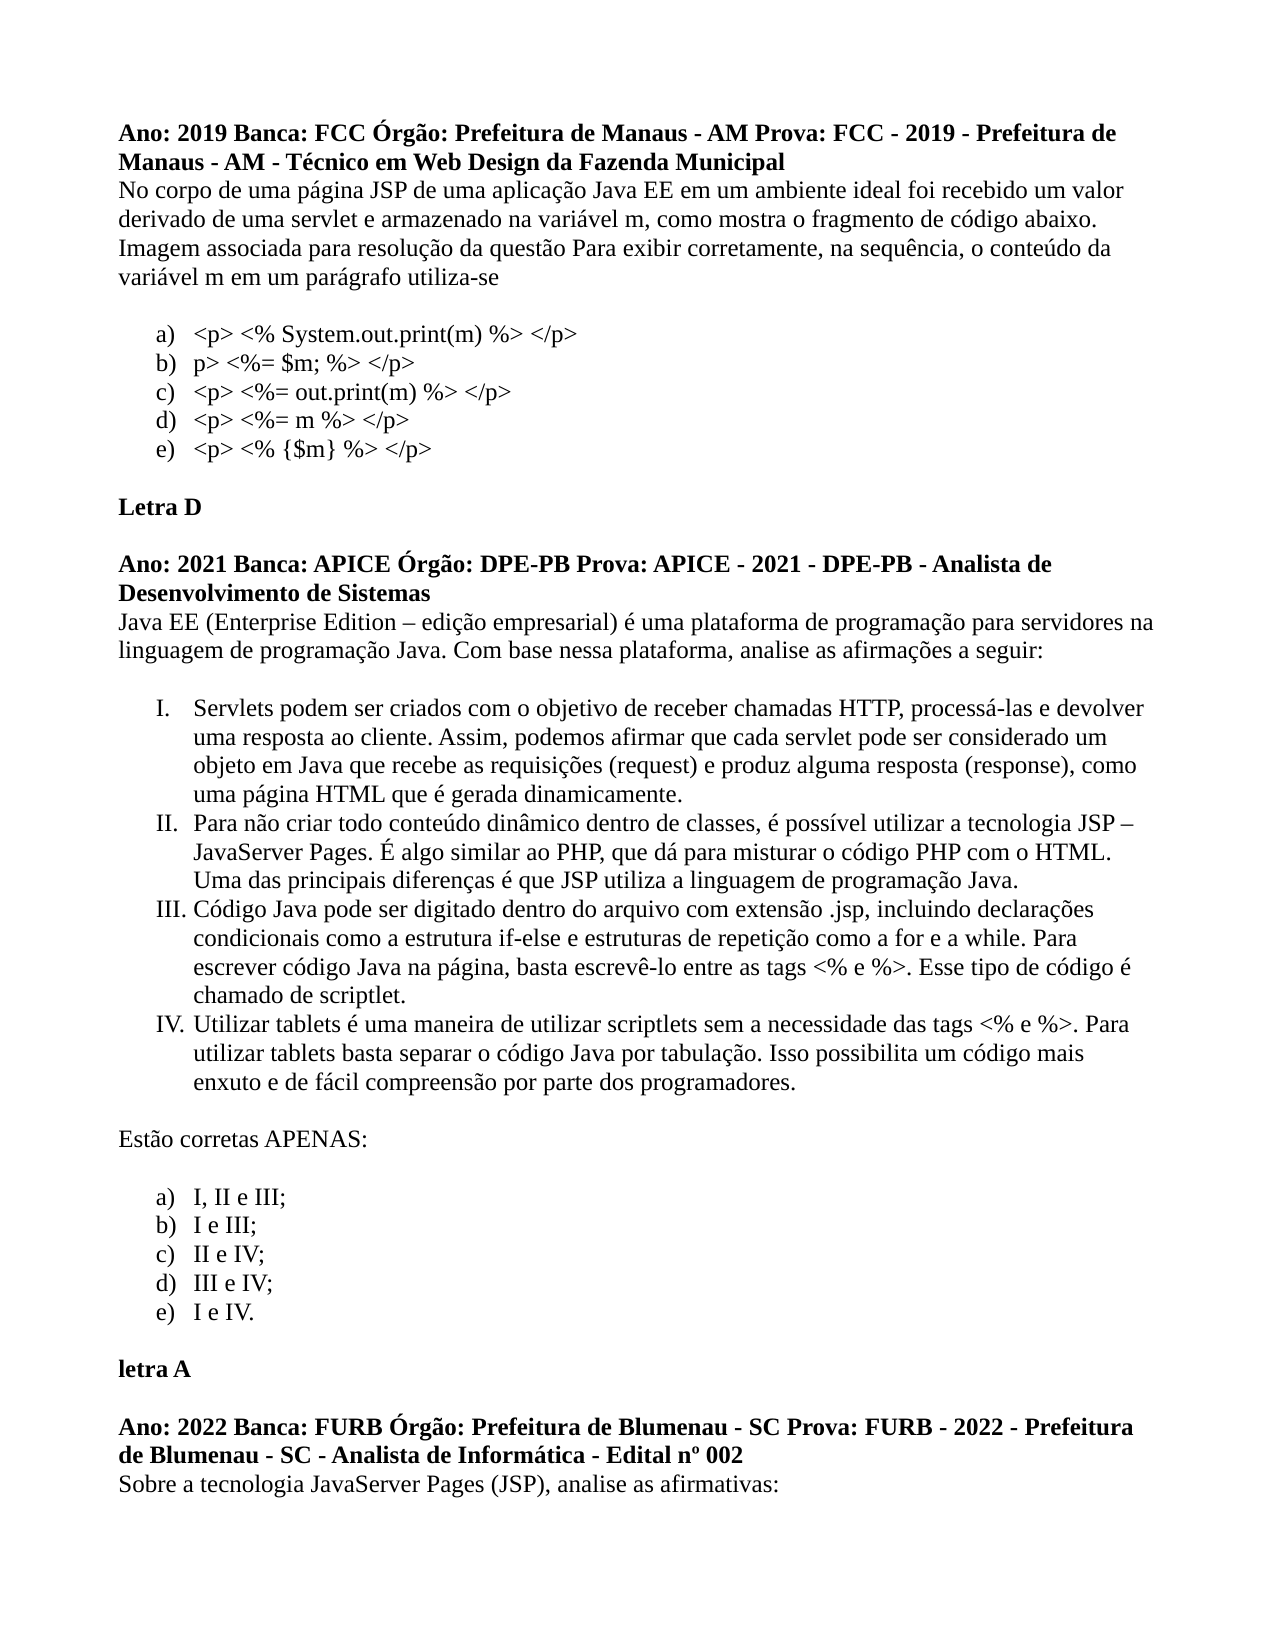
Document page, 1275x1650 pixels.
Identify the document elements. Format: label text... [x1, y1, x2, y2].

list <p> <%= out.print(m) %> </p> [156, 377, 1157, 406]
list I e III; [156, 1211, 1157, 1239]
list I e IV. [156, 1297, 1157, 1326]
text Ano: 2021 Banca: APICE Órgão: DPE-PB Prova: APICE - 2021 - DPE-PB - Analista de Desenvolvimento de Sistemas [118, 549, 1157, 607]
text Imagem associada para resolução da questão Para exibir corretamente, na sequência, o conteúdo da variável m em um parágrafo utiliza-se [118, 233, 1157, 291]
list II e IV; [156, 1239, 1157, 1268]
list <p> <% {$m} %> </p> [156, 434, 1157, 463]
list Utilizar tablets é uma maneira de utilizar scriptlets sem a necessidade das tags <% e %>. Para utilizar tablets basta separar o código Java por tabulação. Isso possibilita um código mais enxuto e de fácil compreensão por parte dos programadores. [156, 1009, 1157, 1096]
list Para não criar todo conteúdo dinâmico dentro de classes, é possível utilizar a tecnologia JSP – JavaServer Pages. É algo similar ao PHP, que dá para misturar o código PHP com o HTML. Uma das principais diferenças é que JSP utiliza a linguagem de programação Java. [156, 808, 1157, 894]
text Ano: 2019 Banca: FCC Órgão: Prefeitura de Manaus - AM Prova: FCC - 2019 - Prefeitura de Manaus - AM - Técnico em Web Design da Fazenda Municipal [118, 118, 1157, 176]
text Estão corretas APENAS: [118, 1124, 1157, 1153]
list Código Java pode ser digitado dentro do arquivo com extensão .jsp, incluindo declarações condicionais como a estrutura if-else e estruturas de repetição como a for e a while. Para escrever código Java na página, basta escrevê-lo entre as tags <% e %>. Esse tipo de código é chamado de scriptlet. [156, 894, 1157, 1009]
list III e IV; [156, 1268, 1157, 1297]
list <p> <%= m %> </p> [156, 406, 1157, 434]
list Servlets podem ser criados com o objetivo de receber chamadas HTTP, processá-las e devolver uma resposta ao cliente. Assim, podemos afirmar que cada servlet pode ser considerado um objeto em Java que recebe as requisições (request) e produz alguma resposta (response), como uma página HTML que é gerada dinamicamente. [156, 693, 1157, 808]
text Sobre a tecnologia JavaServer Pages (JSP), analise as afirmativas: [118, 1469, 1157, 1498]
list p> <%= $m; %> </p> [156, 348, 1157, 377]
text No corpo de uma página JSP de uma aplicação Java EE em um ambiente ideal foi recebido um valor derivado de uma servlet e armazenado na variável m, como mostra o fragmento de código abaixo. [118, 176, 1157, 233]
text letra A [118, 1354, 1157, 1383]
text Java EE (Enterprise Edition – edição empresarial) é uma plataforma de programação para servidores na linguagem de programação Java. Com base nessa plataforma, analise as afirmações a seguir: [118, 607, 1157, 664]
text Letra D [118, 492, 1157, 521]
text Ano: 2022 Banca: FURB Órgão: Prefeitura de Blumenau - SC Prova: FURB - 2022 - Prefeitura de Blumenau - SC - Analista de Informática - Edital nº 002 [118, 1412, 1157, 1469]
list <p> <% System.out.print(m) %> </p> [156, 319, 1157, 348]
list I, II e III; [156, 1182, 1157, 1211]
